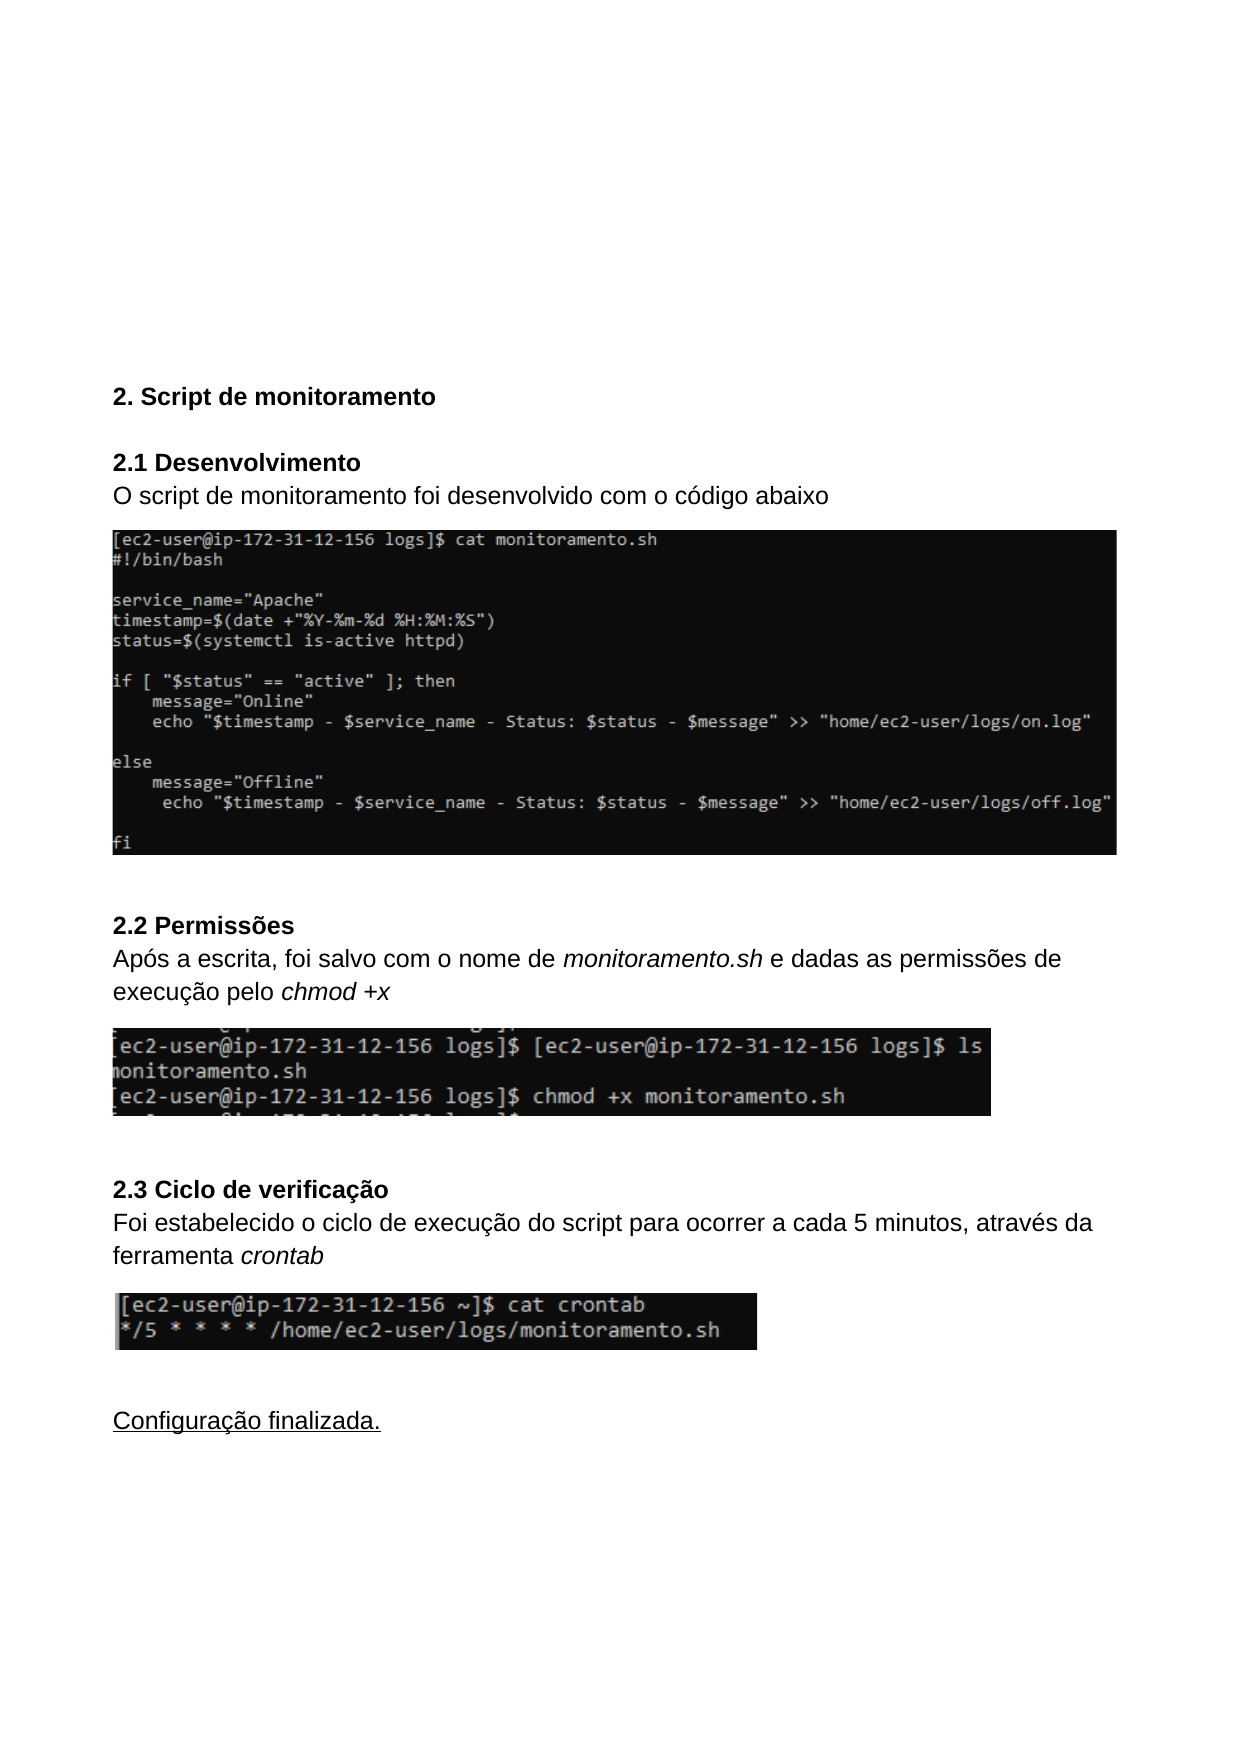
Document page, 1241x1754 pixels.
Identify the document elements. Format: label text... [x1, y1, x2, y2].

picture [112, 530, 1117, 855]
text Configuração finalizada. [113, 1406, 1123, 1435]
text 2.1 Desenvolvimento [113, 448, 1123, 477]
text O script de monitoramento foi desenvolvido com o código abaixo [113, 481, 1123, 510]
text 2.3 Ciclo de verificação [113, 1175, 1123, 1203]
picture [115, 1293, 758, 1350]
text 2. Script de monitoramento [113, 382, 1123, 411]
picture [112, 1028, 991, 1116]
text 2.2 Permissões [113, 911, 1123, 939]
text Foi estabelecido o ciclo de execução do script para ocorrer a cada 5 minutos, através da ferramenta crontab [113, 1208, 1123, 1269]
text Após a escrita, foi salvo com o nome de monitoramento.sh e dadas as permissões de execução pelo chmod +x [113, 944, 1123, 1005]
